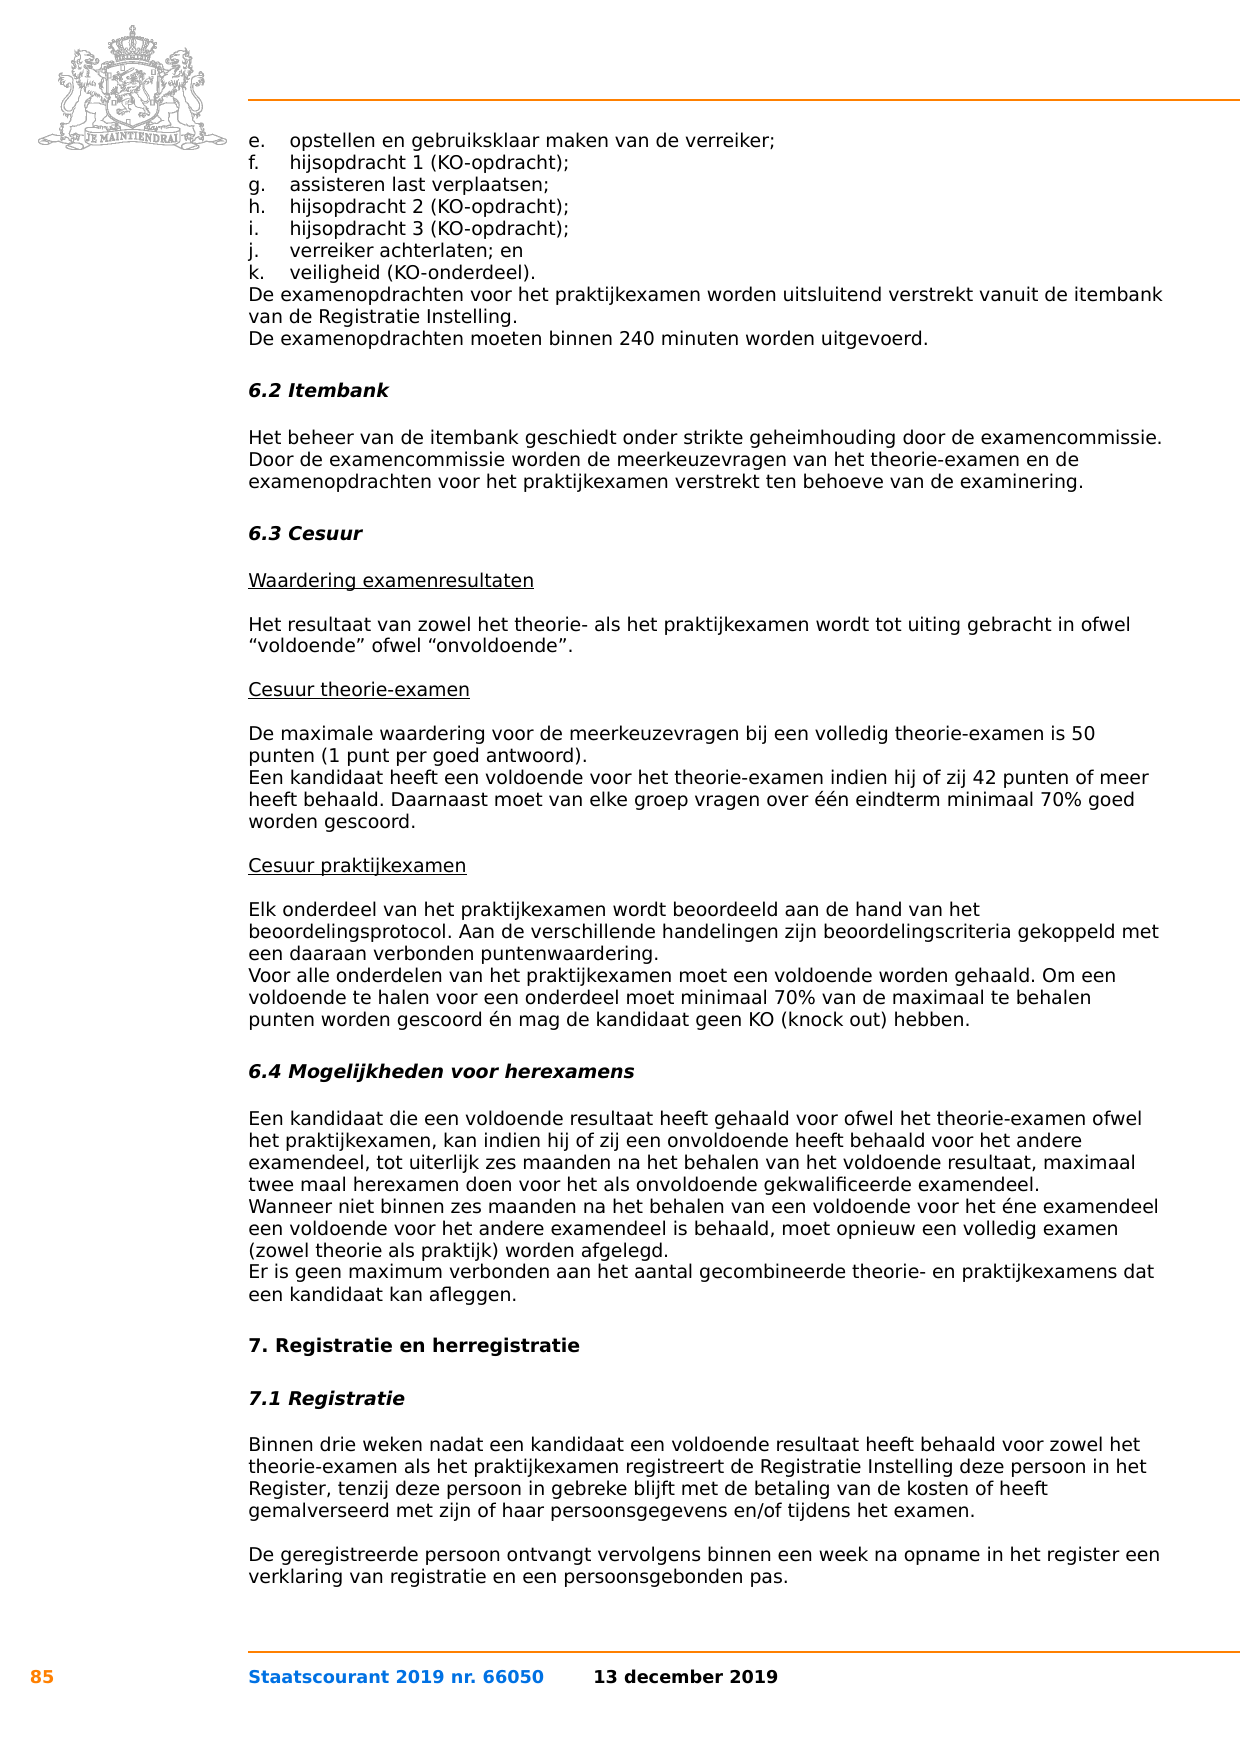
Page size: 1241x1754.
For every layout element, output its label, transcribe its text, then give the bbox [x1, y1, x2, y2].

text h. hijsopdracht 2 (KO-opdracht); [248, 196, 1163, 218]
text Er is geen maximum verbonden aan het aantal gecombineerde theorie- en praktijkexamens dat een kandidaat kan afleggen. [248, 1261, 1163, 1305]
text Een kandidaat die een voldoende resultaat heeft gehaald voor ofwel het theorie-examen ofwel het praktijkexamen, kan indien hij of zij een onvoldoende heeft behaald voor het andere examendeel, tot uiterlijk zes maanden na het behalen van het voldoende resultaat, maximaal twee maal herexamen doen voor het als onvoldoende gekwalificeerde examendeel. [248, 1108, 1163, 1196]
text f. hijsopdracht 1 (KO-opdracht); [248, 152, 1163, 174]
subtitle 7. Registratie en herregistratie [248, 1335, 1163, 1357]
text De examenopdrachten voor het praktijkexamen worden uitsluitend verstrekt vanuit de itembank van de Registratie Instelling. [248, 284, 1163, 328]
subtitle Waardering examenresultaten [248, 569, 1163, 592]
subtitle Cesuur theorie-examen [248, 679, 1163, 701]
text Wanneer niet binnen zes maanden na het behalen van een voldoende voor het éne examendeel een voldoende voor het andere examendeel is behaald, moet opnieuw een volledig examen (zowel theorie als praktijk) worden afgelegd. [248, 1196, 1163, 1261]
text e. opstellen en gebruiksklaar maken van de verreiker; [248, 130, 1163, 152]
subtitle Cesuur praktijkexamen [248, 855, 1163, 877]
subtitle 6.4 Mogelijkheden voor herexamens [248, 1061, 1163, 1083]
text Voor alle onderdelen van het praktijkexamen moet een voldoende worden gehaald. Om een voldoende te halen voor een onderdeel moet minimaal 70% van de maximaal te behalen punten worden gescoord én mag de kandidaat geen KO (knock out) hebben. [248, 965, 1163, 1031]
text Binnen drie weken nadat een kandidaat een voldoende resultaat heeft behaald voor zowel het theorie-examen als het praktijkexamen registreert de Registratie Instelling deze persoon in het Register, tenzij deze persoon in gebreke blijft met de betaling van de kosten of heeft gemalverseerd met zijn of haar persoonsgegevens en/of tijdens het examen. [248, 1434, 1163, 1522]
subtitle 7.1 Registratie [248, 1387, 1163, 1409]
subtitle 6.3 Cesuur [248, 523, 1163, 544]
text De maximale waardering voor de meerkeuzevragen bij een volledig theorie-examen is 50 punten (1 punt per goed antwoord). [248, 723, 1163, 767]
text g. assisteren last verplaatsen; [248, 174, 1163, 196]
text Elk onderdeel van het praktijkexamen wordt beoordeeld aan de hand van het beoordelingsprotocol. Aan de verschillende handelingen zijn beoordelingscriteria gekoppeld met een daaraan verbonden puntenwaardering. [248, 899, 1163, 965]
text i. hijsopdracht 3 (KO-opdracht); [248, 218, 1163, 240]
text De geregistreerde persoon ontvangt vervolgens binnen een week na opname in het register een verklaring van registratie en een persoonsgebonden pas. [248, 1544, 1163, 1588]
text Het resultaat van zowel het theorie- als het praktijkexamen wordt tot uiting gebracht in ofwel “voldoende” ofwel “onvoldoende”. [248, 613, 1163, 657]
text Een kandidaat heeft een voldoende voor het theorie-examen indien hij of zij 42 punten of meer heeft behaald. Daarnaast moet van elke groep vragen over één eindterm minimaal 70% goed worden gescoord. [248, 767, 1163, 833]
text j. verreiker achterlaten; en [248, 240, 1163, 262]
text k. veiligheid (KO-onderdeel). [248, 262, 1163, 284]
text De examenopdrachten moeten binnen 240 minuten worden uitgevoerd. [248, 328, 1163, 350]
picture [38, 25, 227, 150]
subtitle 6.2 Itembank [248, 380, 1163, 402]
text Het beheer van de itembank geschiedt onder strikte geheimhouding door de examencommissie. Door de examencommissie worden de meerkeuzevragen van het theorie-examen en de examenopdrachten voor het praktijkexamen verstrekt ten behoeve van de examinering. [248, 427, 1163, 493]
